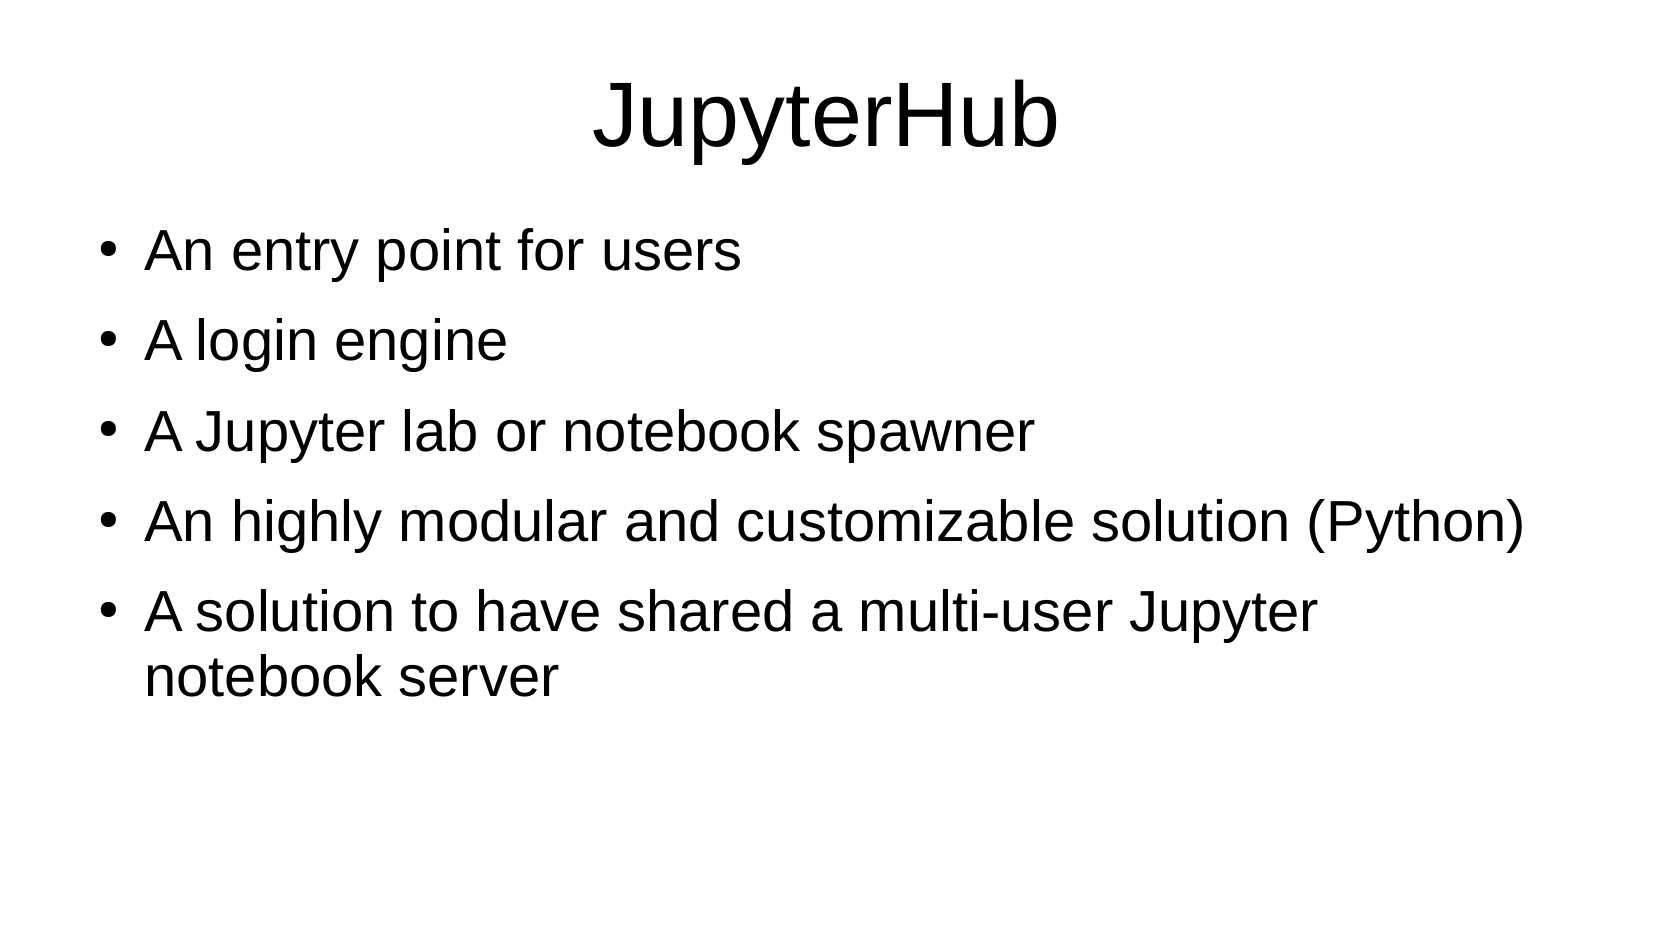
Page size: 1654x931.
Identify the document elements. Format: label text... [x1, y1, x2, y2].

title JupyterHub [82, 37, 1571, 193]
list An entry point for users A login engine A Jupyter lab or notebook spawner An highly modular and customizable solution (Python) A solution to have shared a multi-user Jupyter notebook server [82, 217, 1571, 758]
